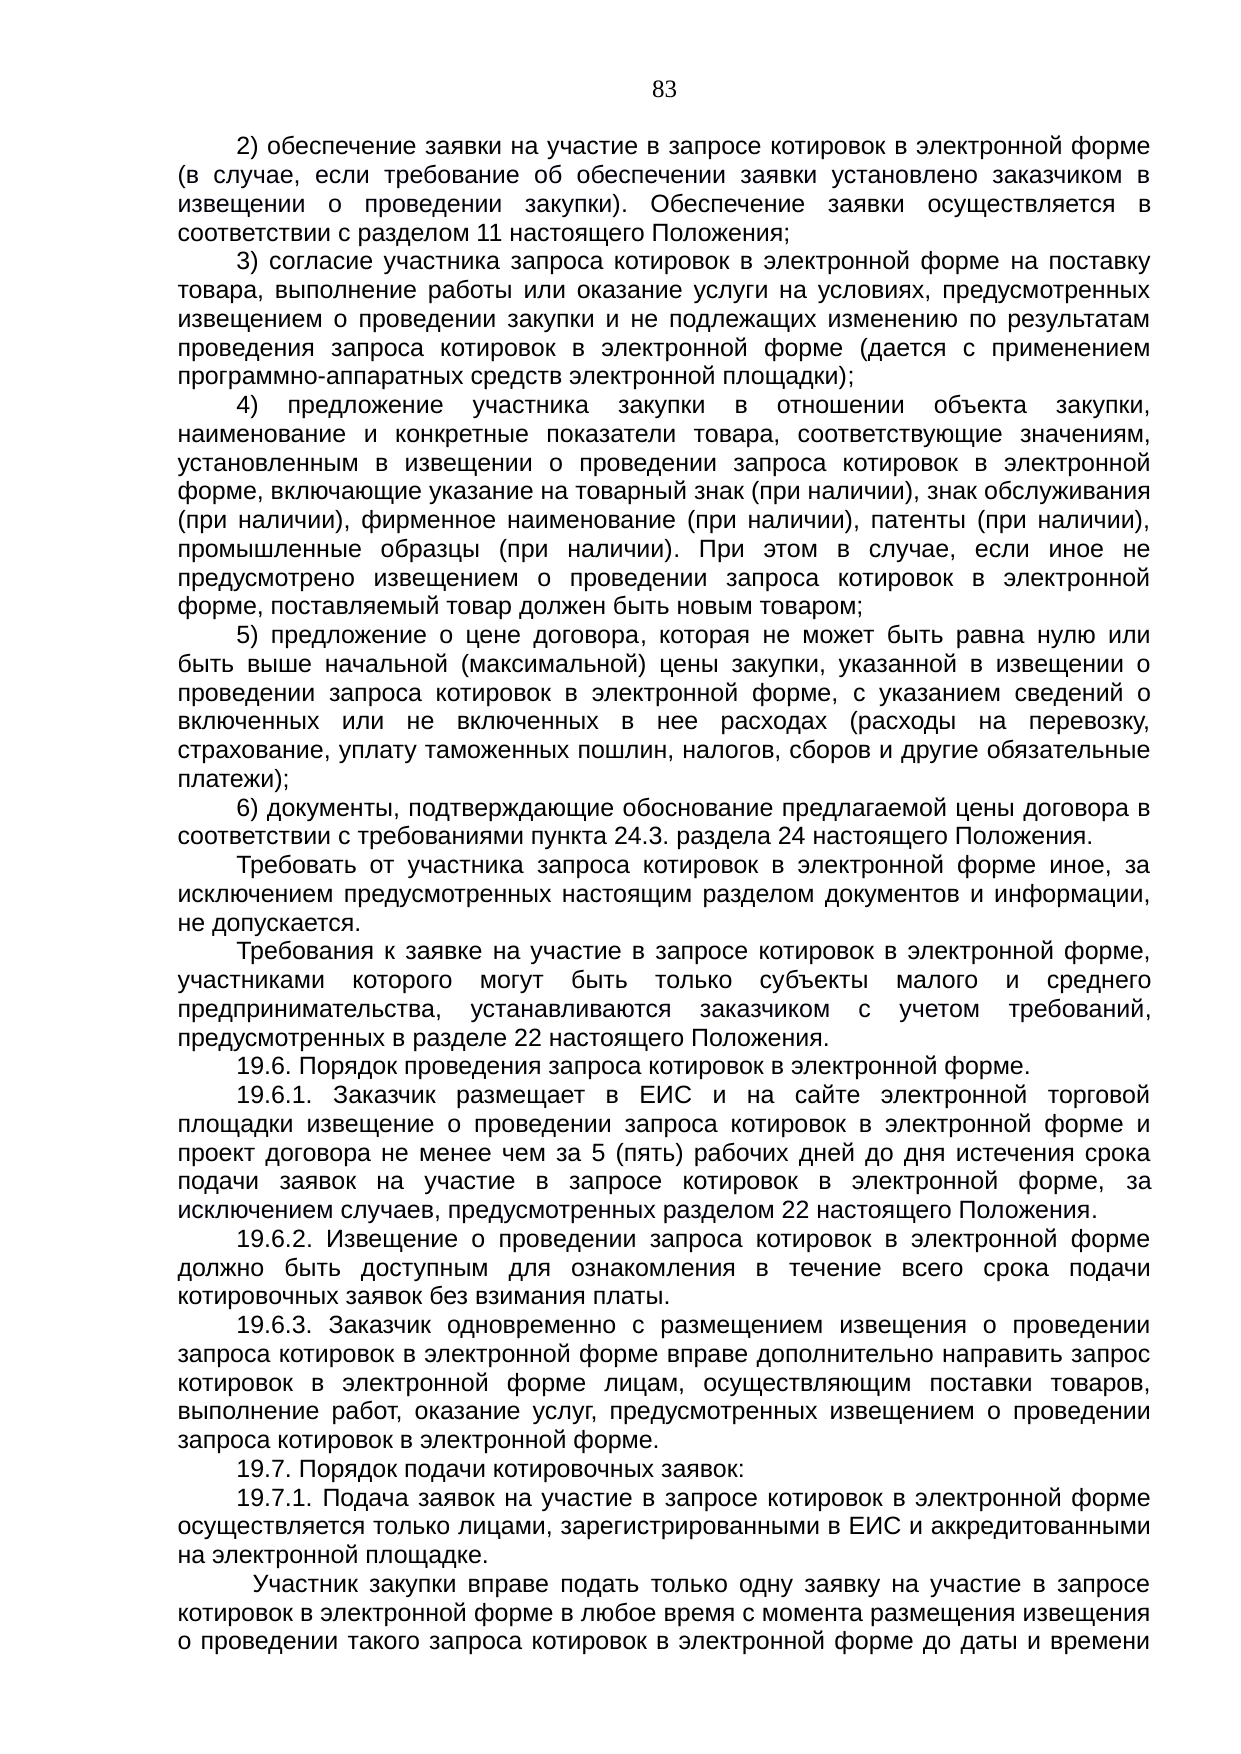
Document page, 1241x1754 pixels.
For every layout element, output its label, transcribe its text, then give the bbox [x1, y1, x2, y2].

text Требования к заявке на участие в запросе котировок в электронной форме, участниками которого могут быть только субъекты малого и среднего предпринимательства, устанавливаются заказчиком с учетом требований, предусмотренных в разделе 22 настоящего Положения. [177, 936, 1152, 1051]
text 19.6.3. Заказчик одновременно с размещением извещения о проведении запроса котировок в электронной форме вправе дополнительно направить запрос котировок в электронной форме лицам, осуществляющим поставки товаров, выполнение работ, оказание услуг, предусмотренных извещением о проведении запроса котировок в электронной форме. [177, 1310, 1152, 1454]
text 19.6. Порядок проведения запроса котировок в электронной форме. [177, 1051, 1152, 1080]
text 19.7.1. Подача заявок на участие в запросе котировок в электронной форме осуществляется только лицами, зарегистрированными в ЕИС и аккредитованными на электронной площадке. [177, 1483, 1152, 1569]
text 3) согласие участника запроса котировок в электронной форме на поставку товара, выполнение работы или оказание услуги на условиях, предусмотренных извещением о проведении закупки и не подлежащих изменению по результатам проведения запроса котировок в электронной форме (дается с применением программно-аппаратных средств электронной площадки); [177, 246, 1152, 390]
text 6) документы, подтверждающие обоснование предлагаемой цены договора в соответствии с требованиями пункта 24.3. раздела 24 настоящего Положения. [177, 793, 1152, 850]
text 19.6.2. Извещение о проведении запроса котировок в электронной форме должно быть доступным для ознакомления в течение всего срока подачи котировочных заявок без взимания платы. [177, 1224, 1152, 1310]
text 19.6.1. Заказчик размещает в ЕИС и на сайте электронной торговой площадки извещение о проведении запроса котировок в электронной форме и проект договора не менее чем за 5 (пять) рабочих дней до дня истечения срока подачи заявок на участие в запросе котировок в электронной форме, за исключением случаев, предусмотренных разделом 22 настоящего Положения. [177, 1080, 1152, 1224]
text 4) предложение участника закупки в отношении объекта закупки, наименование и конкретные показатели товара, соответствующие значениям, установленным в извещении о проведении запроса котировок в электронной форме, включающие указание на товарный знак (при наличии), знак обслуживания (при наличии), фирменное наименование (при наличии), патенты (при наличии), промышленные образцы (при наличии). При этом в случае, если иное не предусмотрено извещением о проведении запроса котировок в электронной форме, поставляемый товар должен быть новым товаром; [177, 390, 1152, 620]
text 5) предложение о цене договора, которая не может быть равна нулю или быть выше начальной (максимальной) цены закупки, указанной в извещении о проведении запроса котировок в электронной форме, с указанием сведений о включенных или не включенных в нее расходах (расходы на перевозку, страхование, уплату таможенных пошлин, налогов, сборов и другие обязательные платежи); [177, 620, 1152, 793]
text 19.7. Порядок подачи котировочных заявок: [177, 1454, 1152, 1483]
text Требовать от участника запроса котировок в электронной форме иное, за исключением предусмотренных настоящим разделом документов и информации, не допускается. [177, 850, 1152, 936]
text 2) обеспечение заявки на участие в запросе котировок в электронной форме (в случае, если требование об обеспечении заявки установлено заказчиком в извещении о проведении закупки). Обеспечение заявки осуществляется в соответствии с разделом 11 настоящего Положения; [177, 131, 1152, 246]
text Участник закупки вправе подать только одну заявку на участие в запросе котировок в электронной форме в любое время с момента размещения извещения о проведении такого запроса котировок в электронной форме до даты и времени [177, 1569, 1152, 1655]
